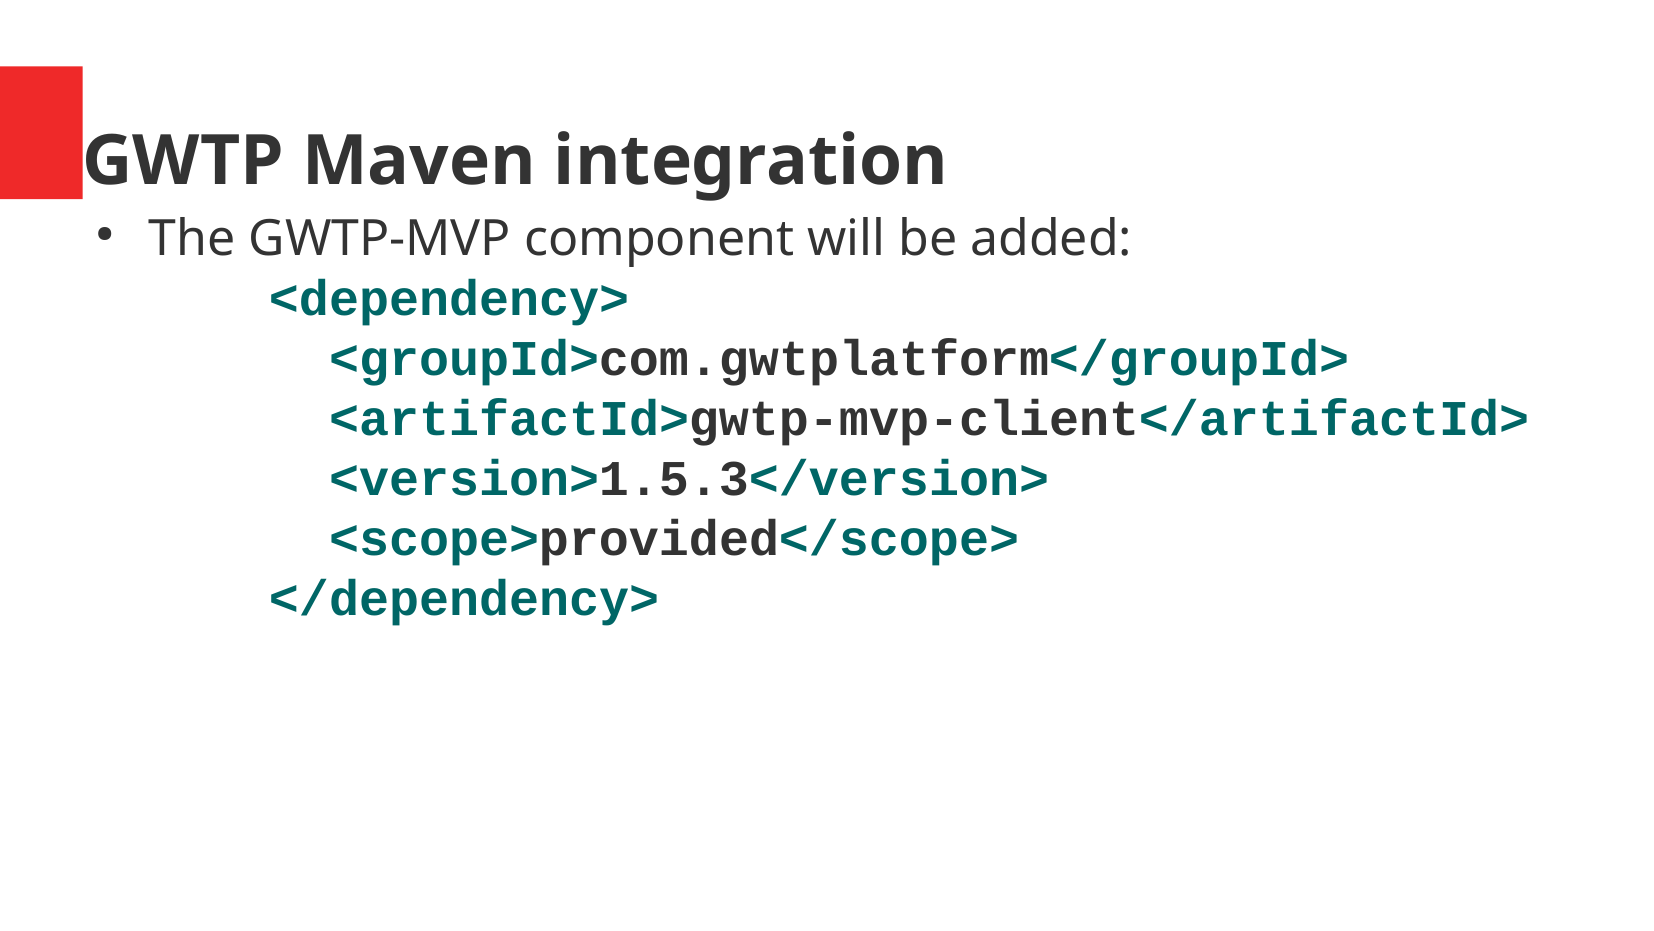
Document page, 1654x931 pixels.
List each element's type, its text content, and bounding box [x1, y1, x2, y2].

list The GWTP-MVP component will be added: <dependency> <groupId>com.gwtplatform</groupId> <artifactId>gwtp-mvp-client</artifactId> <version>1.5.3</version> <scope>provided</scope> </dependency> [78, 205, 1567, 804]
title GWTP Maven integration [82, 33, 1571, 196]
